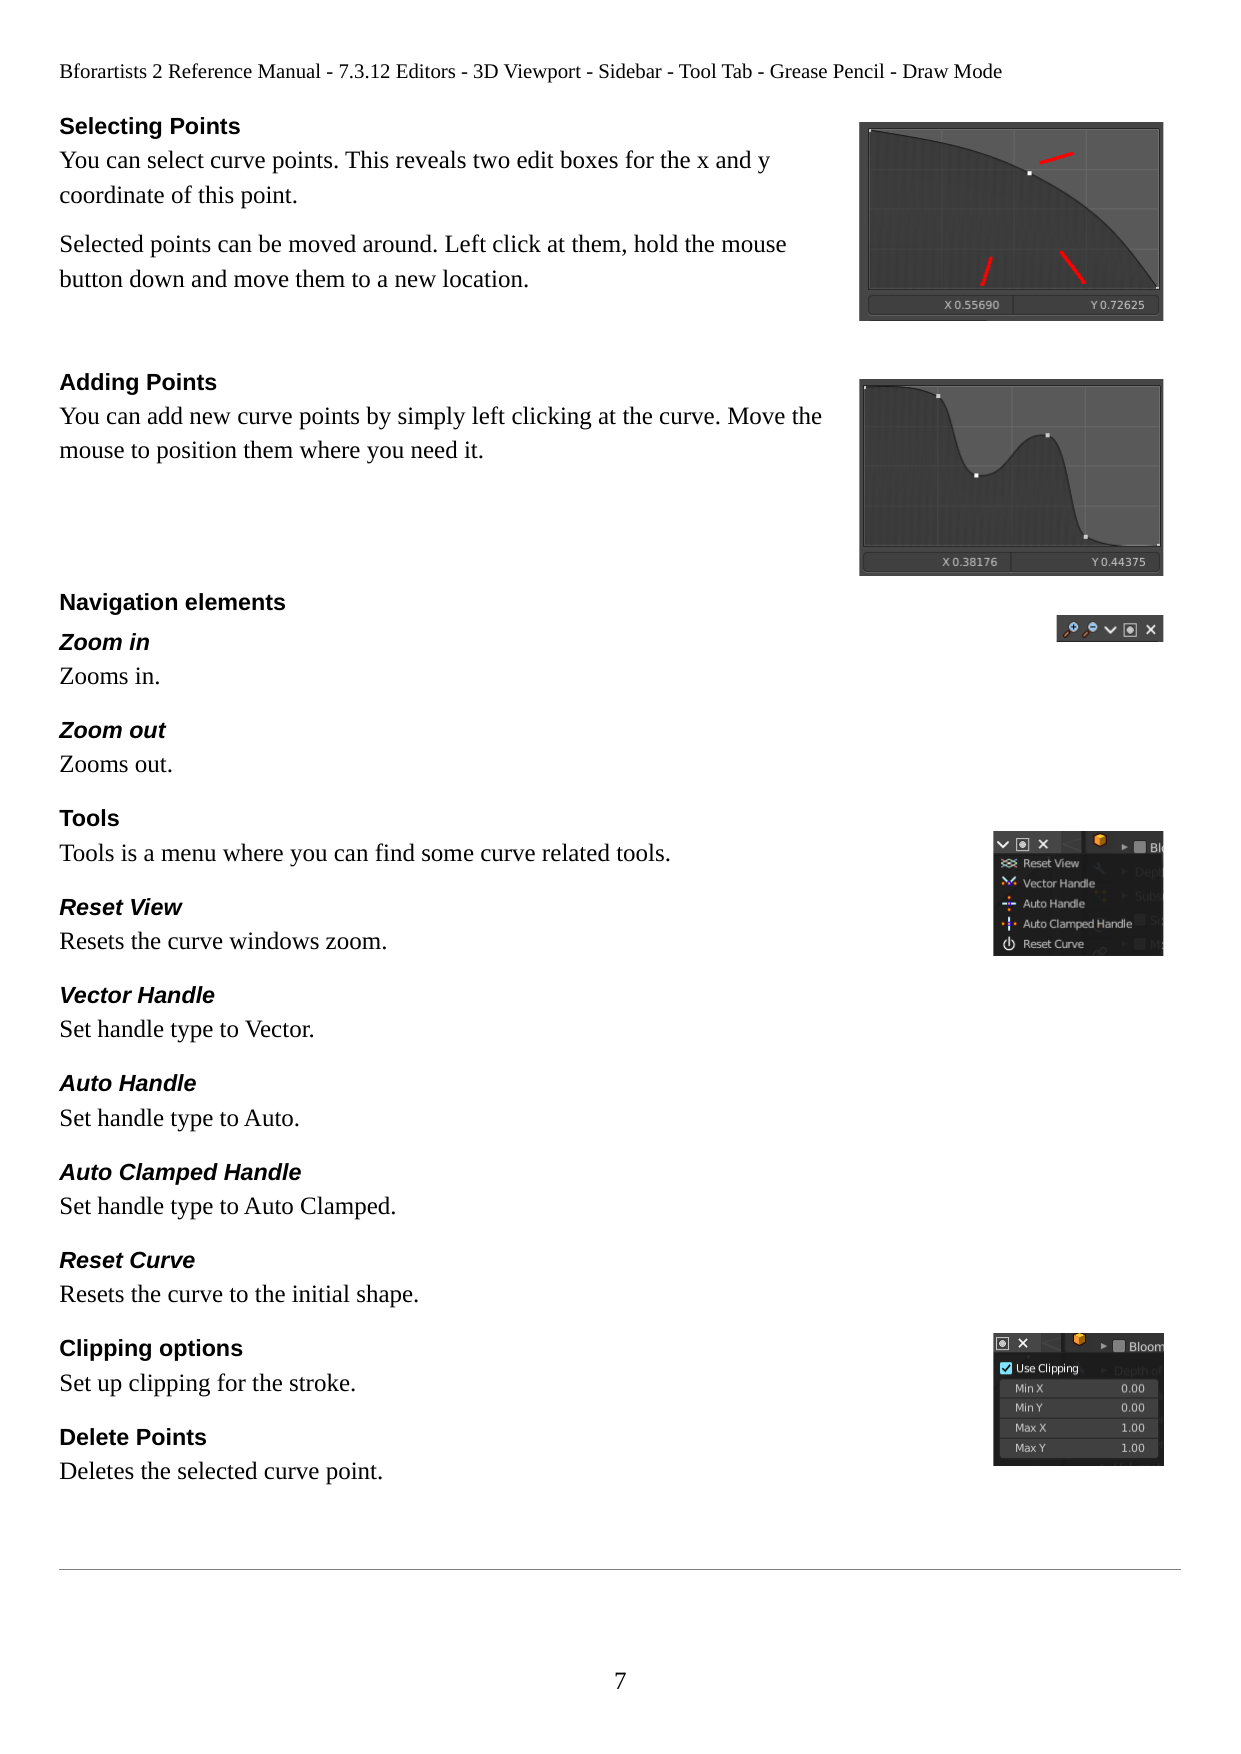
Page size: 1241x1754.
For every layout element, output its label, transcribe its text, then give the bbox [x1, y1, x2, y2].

text You can select curve points. This reveals two edit boxes for the x and y coordinate of this point. [59, 146, 859, 209]
subtitle Delete Points [59, 1423, 993, 1450]
subtitle [1164, 1423, 1181, 1450]
subtitle Vector Handle [59, 982, 1181, 1008]
picture [859, 379, 1164, 576]
text Resets the curve windows zoom. [59, 926, 993, 955]
picture [993, 831, 1164, 956]
subtitle Reset Curve [59, 1247, 1181, 1273]
text Set handle type to Auto Clamped. [59, 1191, 1181, 1220]
subtitle Auto Clamped Handle [59, 1158, 1181, 1185]
subtitle [1164, 1335, 1181, 1362]
picture [993, 1333, 1164, 1466]
subtitle Adding Points [59, 368, 1181, 395]
text Zooms in. [59, 661, 1181, 690]
subtitle Tools [59, 805, 1181, 832]
subtitle Auto Handle [59, 1070, 1181, 1097]
subtitle Zoom out [59, 717, 1181, 743]
text Zooms out. [59, 749, 1181, 778]
text Set handle type to Auto. [59, 1103, 1181, 1132]
subtitle Selecting Points [59, 113, 1181, 139]
subtitle [1164, 893, 1181, 920]
subtitle Reset View [59, 893, 993, 920]
text Resets the curve to the initial shape. [59, 1279, 1181, 1308]
subtitle Zoom in [59, 628, 1181, 655]
subtitle Clipping options [59, 1335, 993, 1362]
picture [859, 122, 1164, 321]
text Tools is a menu where you can find some curve related tools. [59, 838, 993, 867]
text Selected points can be moved around. Left click at them, hold the mouse button down and move them to a new location. [59, 229, 859, 292]
text Set handle type to Vector. [59, 1014, 1181, 1043]
picture [1056, 615, 1164, 642]
text Set up clipping for the stroke. [59, 1368, 993, 1397]
text Deletes the selected curve point. [59, 1456, 1181, 1485]
text You can add new curve points by simply left clicking at the curve. Move the mouse to position them where you need it. [59, 401, 859, 464]
subtitle Navigation elements [59, 589, 1181, 616]
